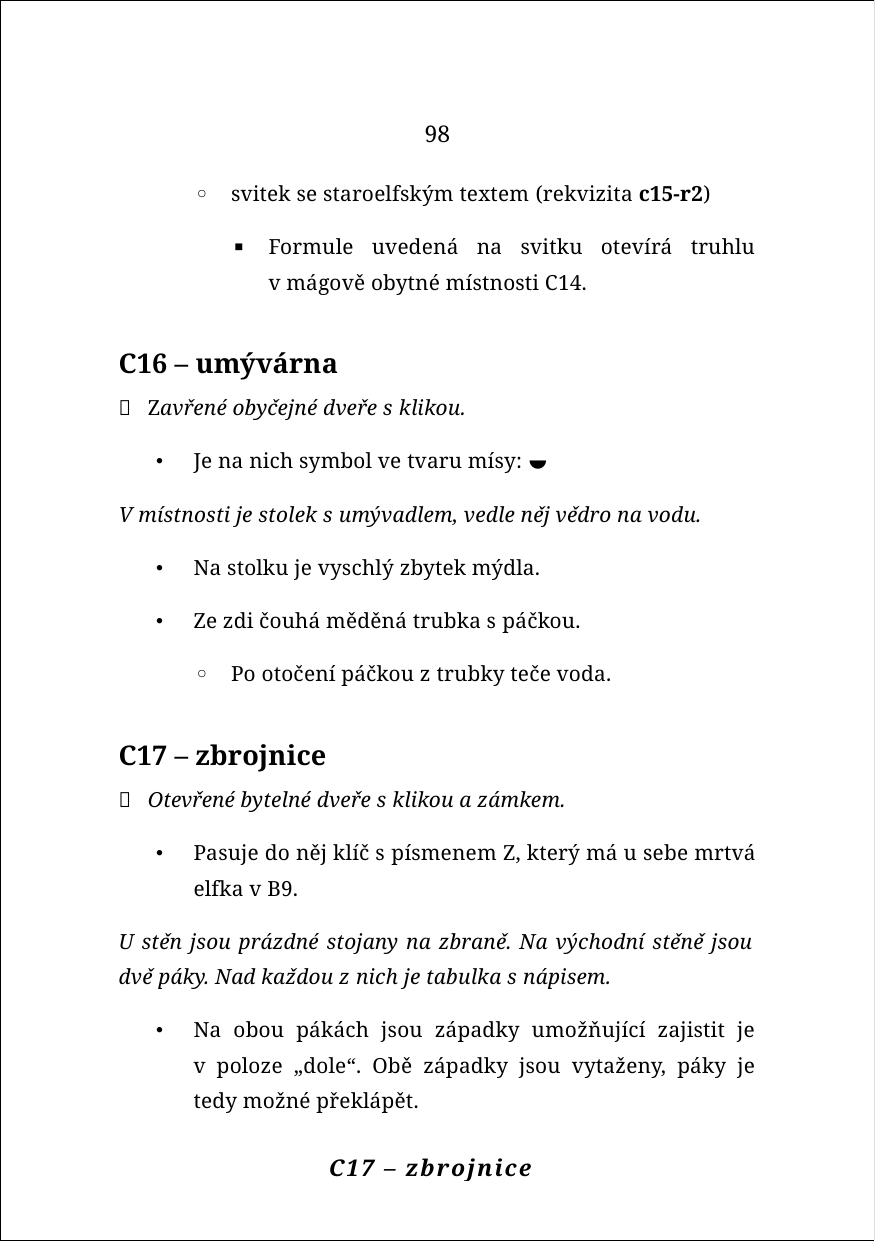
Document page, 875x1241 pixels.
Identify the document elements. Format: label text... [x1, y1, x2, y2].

list Je na nich symbol ve tvaru mísy: ⯋ [156, 446, 756, 475]
list Pasuje do něj klíč s⁠ písmenem Z, který má u⁠ sebe mrtvá elfka v⁠ B9. [156, 838, 756, 902]
text 🚪 Otevřené bytelné dveře s⁠ klikou a⁠ zámkem. [118, 785, 756, 813]
list Na stolku je vyschlý zbytek mýdla. [156, 553, 756, 581]
subtitle C16 – umývárna [118, 344, 756, 381]
text 🚪 Zavřené obyčejné dveře s⁠ klikou. [118, 393, 756, 422]
list Na obou pákách jsou západky umožňující zajistit je v⁠ poloze „dole“. Obě západky jsou vytaženy, páky je tedy možné překlápět. [156, 1016, 756, 1115]
list svitek se staroelfským textem (rekvizita c15-r2) [193, 179, 756, 207]
list Ze zdi čouhá měděná trubka s⁠ páčkou. [156, 606, 756, 634]
text V⁠ místnosti je stolek s⁠ umývadlem, vedle něj vědro na vodu. [118, 500, 756, 528]
subtitle C17 – zbrojnice [118, 736, 756, 773]
list Formule uvedená na svitku otevírá truhlu v⁠ mágově obytné místnosti C14. [231, 232, 756, 296]
list Po otočení páčkou z⁠ trubky teče voda. [193, 659, 756, 688]
text U⁠ stěn jsou prázdné stojany na zbraně. Na východní stěně jsou dvě páky. Nad každou z⁠ nich je tabulka s⁠ nápisem. [118, 927, 756, 991]
